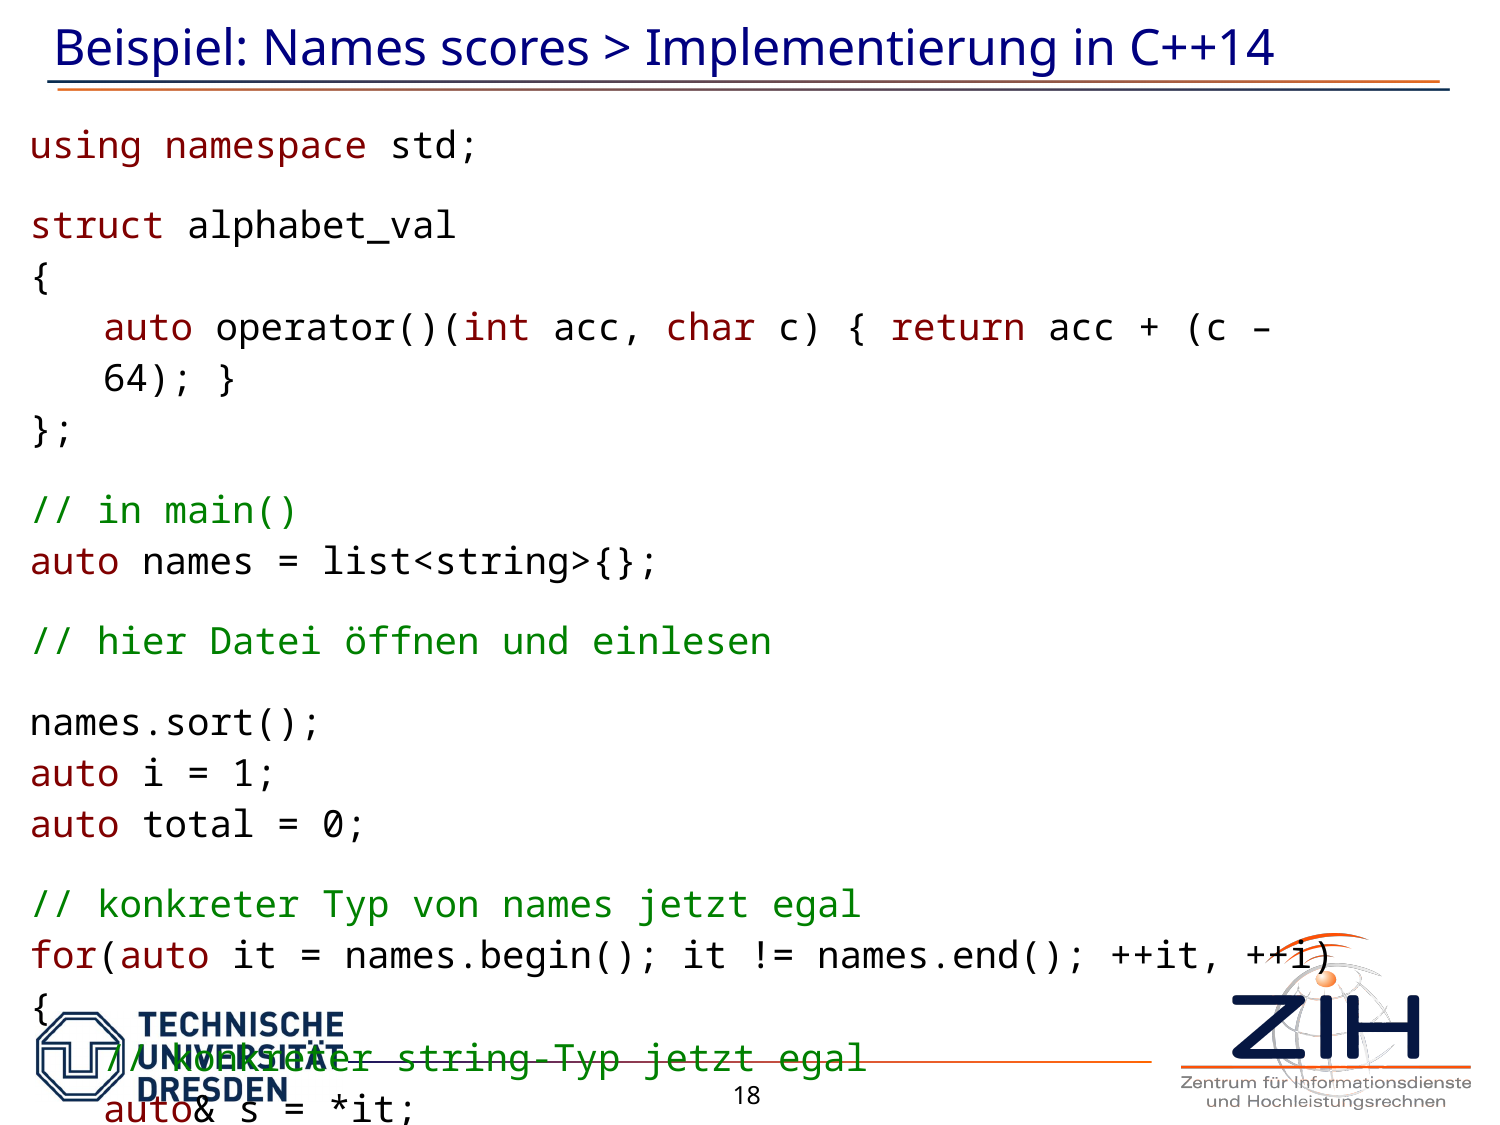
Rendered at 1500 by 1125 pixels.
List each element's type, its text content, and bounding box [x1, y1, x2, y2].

picture [334, 1053, 343, 1059]
list using namespace std; struct alphabet_val { auto operator()(int acc, char c) { return acc + (c – 64); } }; // in main() auto names = list<string>{}; // hier Datei öffnen und einlesen names.sort(); auto i = 1; auto total = 0; // konkreter Typ von names jetzt egal for(auto it = names.begin(); it != names.end(); ++it, ++i) { // konkreter string-Typ jetzt egal auto& s = *it; auto alpha_val = accumulate(s.begin(), s.end(), 0, alphabet_val()); total += alpha_val * i; } [29, 118, 1418, 979]
title Beispiel: Names scores > Implementierung in C++14 [53, 12, 1453, 81]
picture [35, 1011, 343, 1102]
picture [47, 80, 1450, 91]
picture [1181, 933, 1471, 1110]
picture [334, 1062, 343, 1069]
